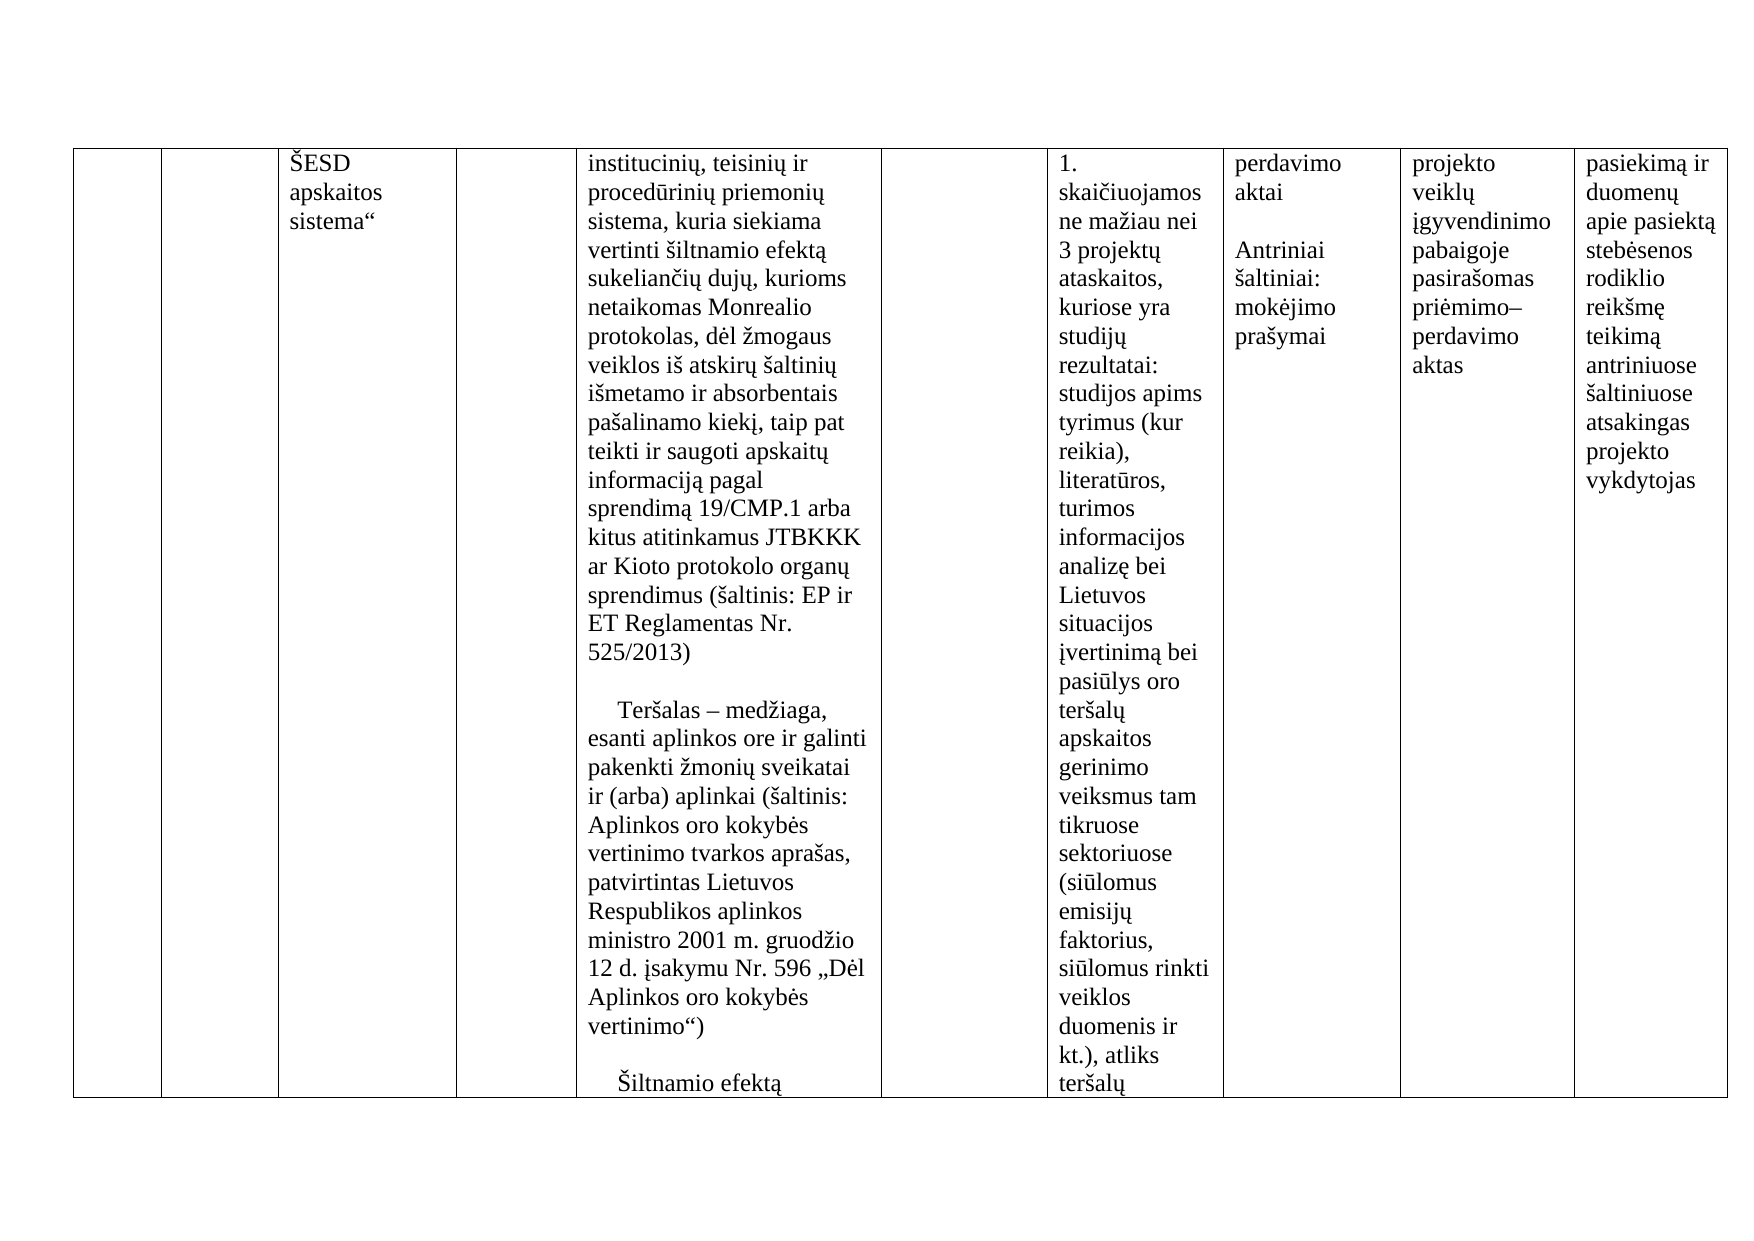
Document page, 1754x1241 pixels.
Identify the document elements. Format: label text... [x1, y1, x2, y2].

table_cell [162, 149, 278, 1097]
table_cell [882, 149, 1047, 1097]
table_cell pasiekimą ir duomenų apie pasiektą stebėsenos rodiklio reikšmę teikimą antriniuose šaltiniuose atsakingas projekto vykdytojas [1575, 149, 1727, 1097]
table_cell projekto veiklų įgyvendinimo pabaigoje pasirašomas priėmimo– perdavimo aktas [1401, 149, 1574, 1097]
table_cell perdavimo aktai Antriniai šaltiniai: mokėjimo prašymai [1224, 149, 1400, 1097]
table_cell [74, 149, 161, 1097]
table_cell 1. skaičiuojamos ne mažiau nei 3 projektų ataskaitos, kuriose yra studijų rezultatai: studijos apims tyrimus (kur reikia), literatūros, turimos informacijos analizę bei Lietuvos situacijos įvertinimą bei pasiūlys oro teršalų apskaitos gerinimo veiksmus tam tikruose sektoriuose (siūlomus emisijų faktorius, siūlomus rinkti veiklos duomenis ir kt.), atliks teršalų [1048, 149, 1223, 1097]
table_cell ŠESD apskaitos sistema“ [279, 149, 456, 1097]
table_cell institucinių, teisinių ir procedūrinių priemonių sistema, kuria siekiama vertinti šiltnamio efektą sukeliančių dujų, kurioms netaikomas Monrealio protokolas, dėl žmogaus veiklos iš atskirų šaltinių išmetamo ir absorbentais pašalinamo kiekį, taip pat teikti ir saugoti apskaitų informaciją pagal sprendimą 19/CMP.1 arba kitus atitinkamus JTBKKK ar Kioto protokolo organų sprendimus (šaltinis: EP ir ET Reglamentas Nr. 525/2013) Teršalas – medžiaga, esanti aplinkos ore ir galinti pakenkti žmonių sveikatai ir (arba) aplinkai (šaltinis: Aplinkos oro kokybės vertinimo tvarkos aprašas, patvirtintas Lietuvos Respublikos aplinkos ministro 2001 m. gruodžio 12 d. įsakymu Nr. 596 „Dėl Aplinkos oro kokybės vertinimo“) Šiltnamio efektą [577, 149, 881, 1097]
table_cell [457, 149, 576, 1097]
